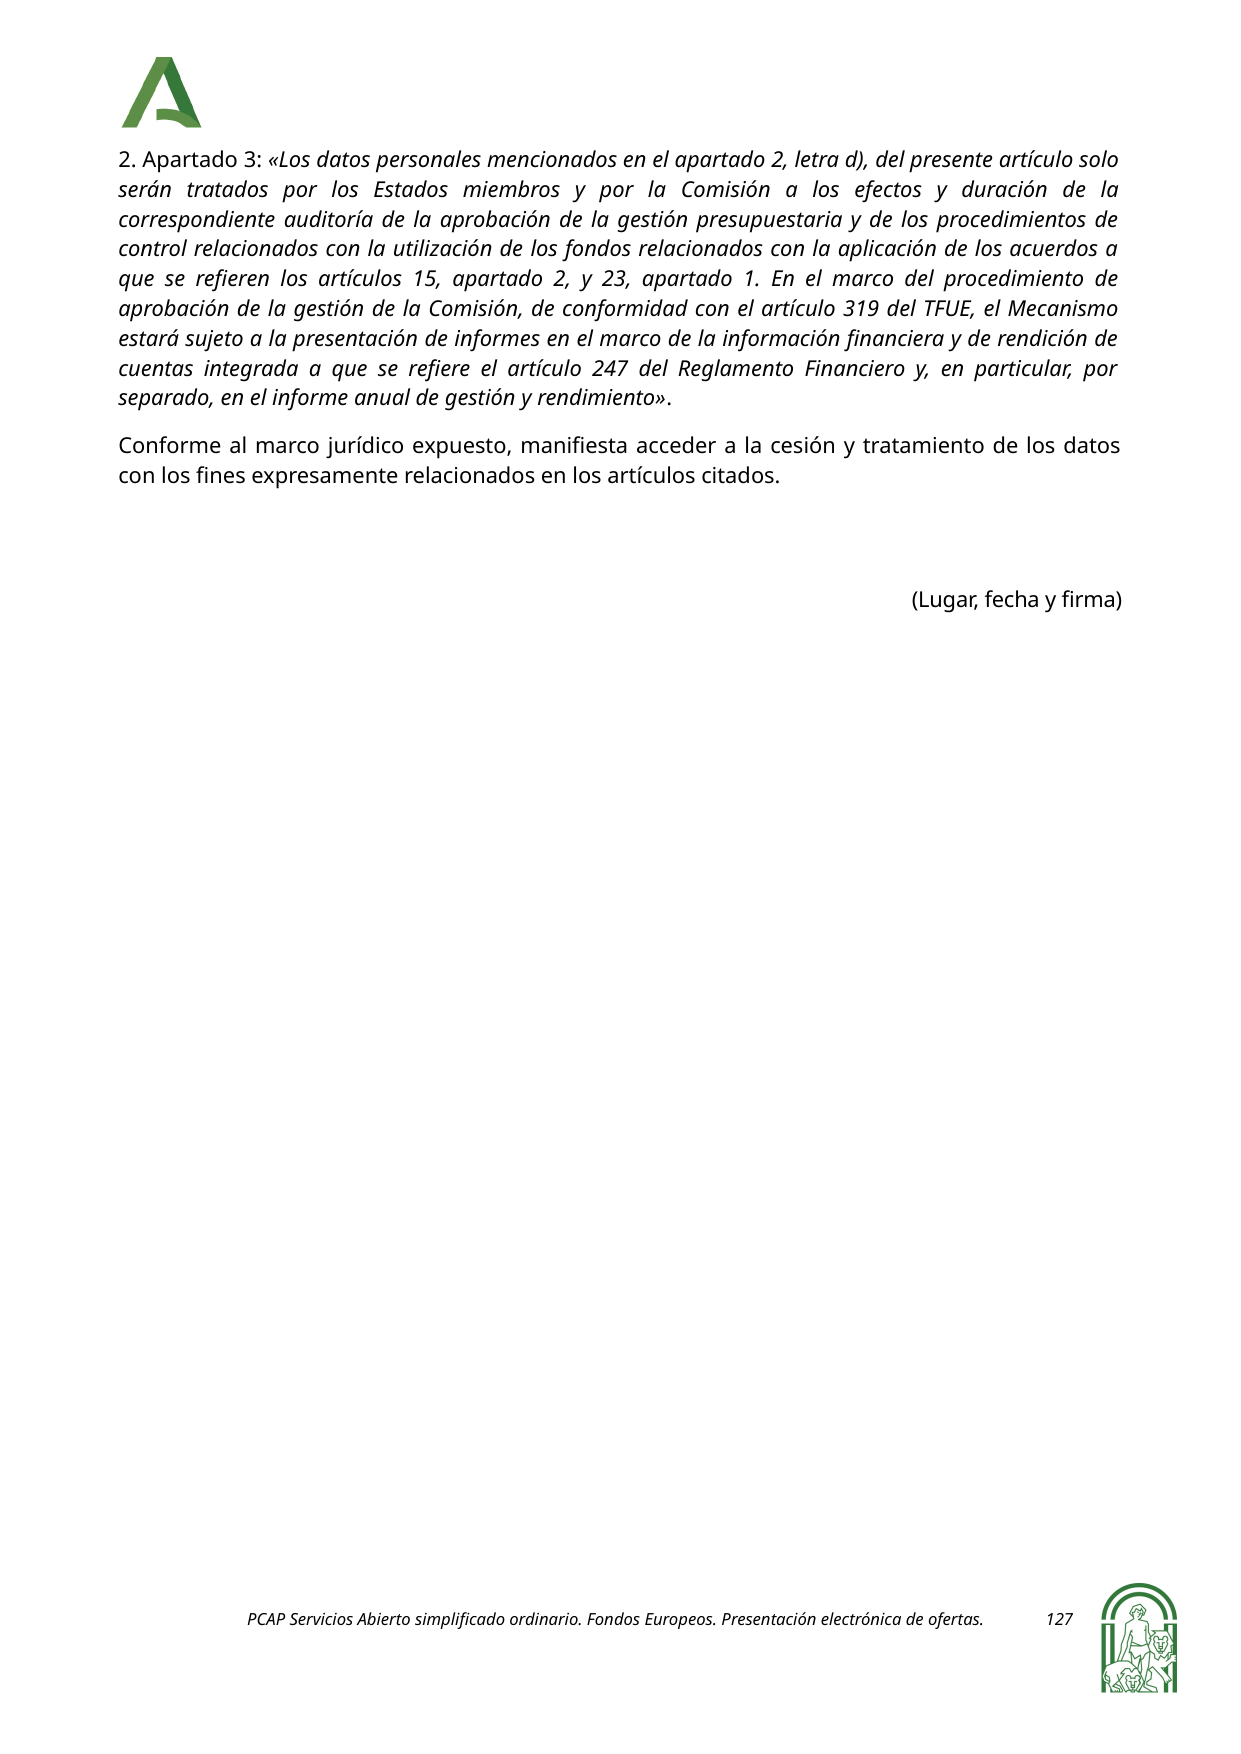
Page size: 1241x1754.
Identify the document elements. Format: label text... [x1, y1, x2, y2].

text (Lugar, fecha y firma) [118, 584, 1122, 614]
text 2. Apartado 3: «Los datos personales mencionados en el apartado 2, letra d), del presente artículo solo serán tratados por los Estados miembros y por la Comisión a los efectos y duración de la correspondiente auditoría de la aprobación de la gestión presupuestaria y de los procedimientos de control relacionados con la utilización de los fondos relacionados con la aplicación de los acuerdos a que se refieren los artículos 15, apartado 2, y 23, apartado 1. En el marco del procedimiento de aprobación de la gestión de la Comisión, de conformidad con el artículo 319 del TFUE, el Mecanismo estará sujeto a la presentación de informes en el marco de la información financiera y de rendición de cuentas integrada a que se refiere el artículo 247 del Reglamento Financiero y, en particular, por separado, en el informe anual de gestión y rendimiento». [118, 144, 1122, 412]
picture [1100, 1582, 1178, 1694]
text Conforme al marco jurídico expuesto, manifiesta acceder a la cesión y tratamiento de los datos con los fines expresamente relacionados en los artículos citados. [118, 430, 1122, 489]
picture [117, 52, 206, 132]
